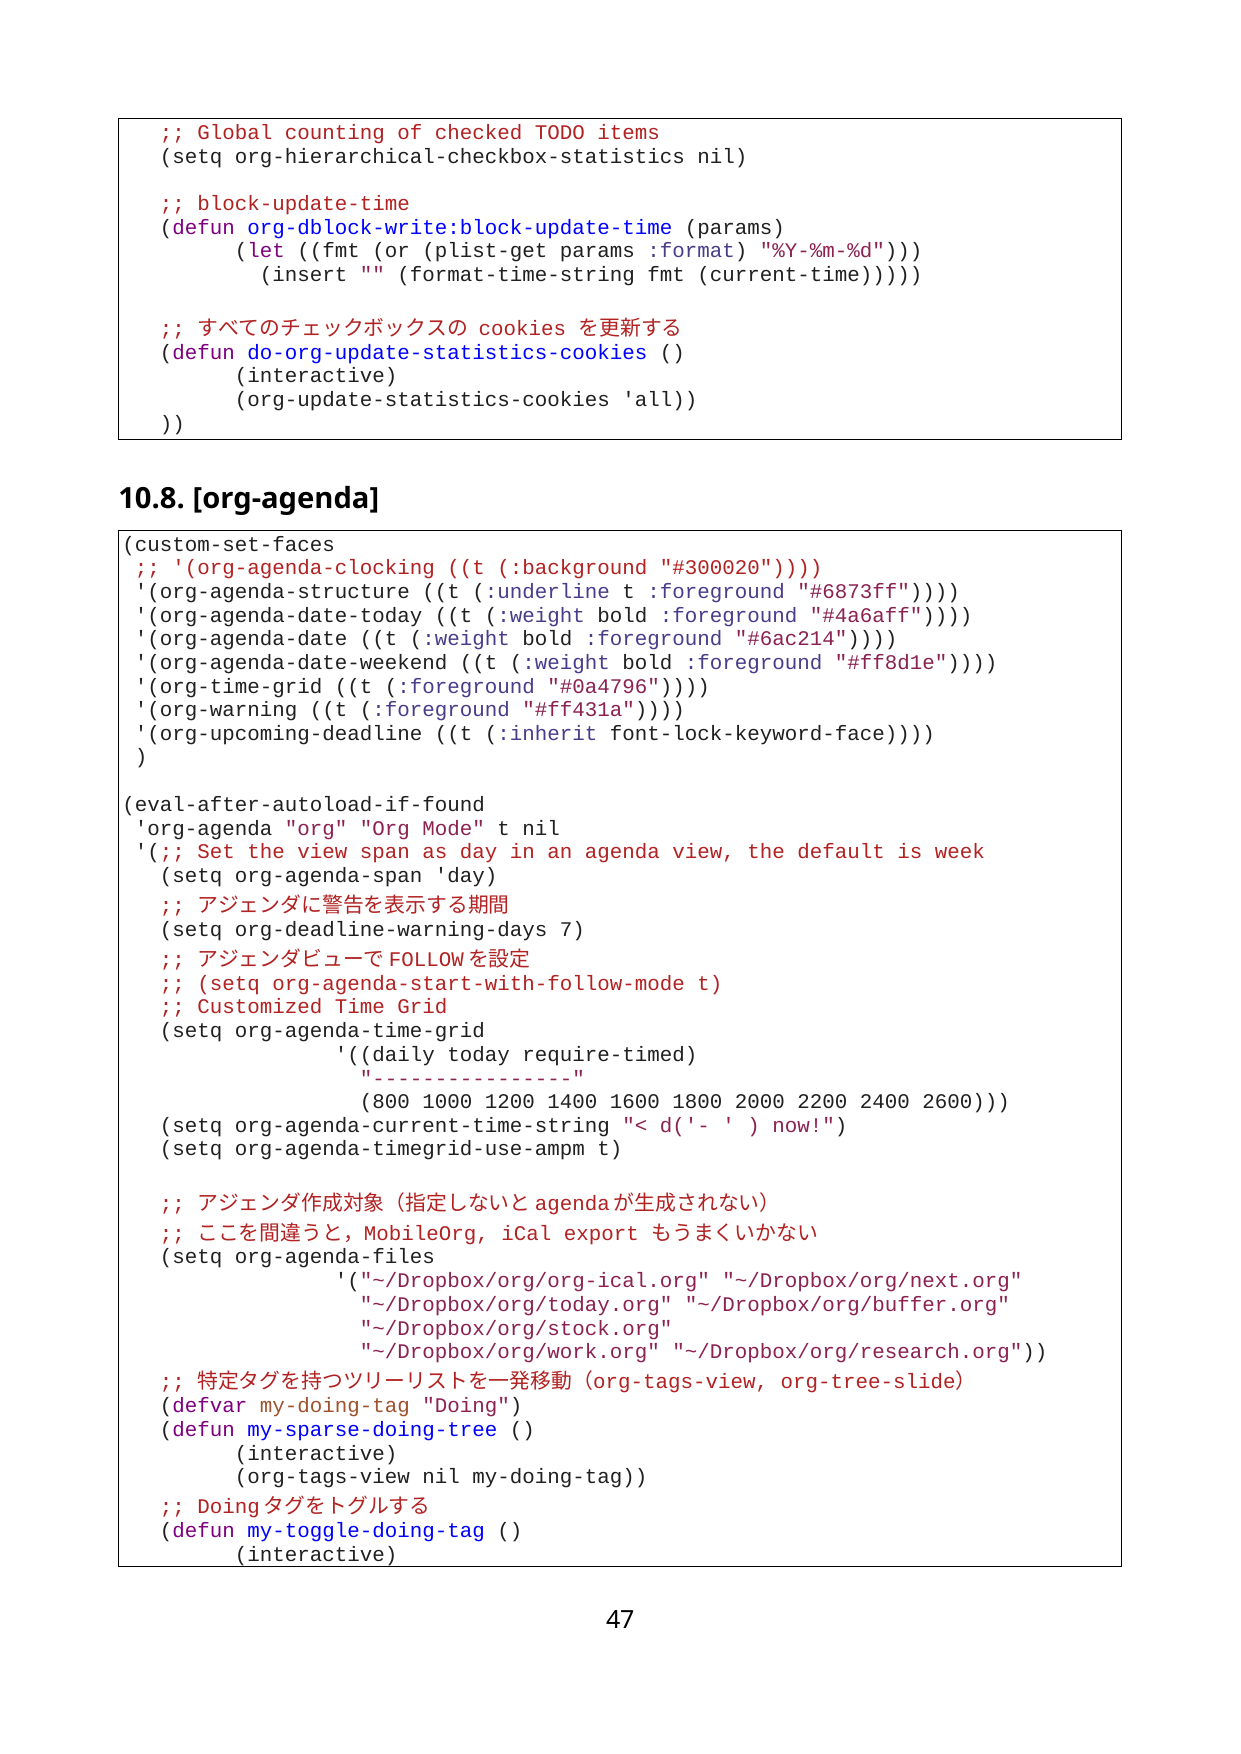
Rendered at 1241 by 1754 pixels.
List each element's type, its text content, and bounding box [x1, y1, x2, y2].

text ;; 特定タグを持つツリーリストを一発移動（org-tags-view, org-tree-slide） [119, 1361, 1121, 1391]
subtitle [org-agenda] [118, 478, 1122, 517]
text (defun my-sparse-doing-tree () [119, 1415, 1121, 1438]
text "~/Dropbox/org/today.org" "~/Dropbox/org/buffer.org" [119, 1290, 1121, 1313]
text (defvar my-doing-tag "Doing") [119, 1391, 1121, 1415]
text (org-tags-view nil my-doing-tag)) [119, 1462, 1121, 1486]
text '(org-warning ((t (:foreground "#ff431a")))) [119, 695, 1121, 719]
text '((daily today require-timed) [119, 1040, 1121, 1063]
text (setq org-hierarchical-checkbox-statistics nil) [119, 142, 1121, 165]
text (setq org-deadline-warning-days 7) [119, 915, 1121, 938]
text ;; Customized Time Grid [119, 993, 1121, 1016]
text (defun do-org-update-statistics-cookies () [119, 338, 1121, 361]
text (eval-after-autoload-if-found [119, 790, 1121, 813]
text (setq org-agenda-files [119, 1243, 1121, 1266]
text '(org-agenda-date-weekend ((t (:weight bold :foreground "#ff8d1e")))) [119, 648, 1121, 672]
text "~/Dropbox/org/work.org" "~/Dropbox/org/research.org")) [119, 1337, 1121, 1361]
text (setq org-agenda-time-grid [119, 1016, 1121, 1040]
text ) [119, 743, 1121, 766]
text (800 1000 1200 1400 1600 1800 2000 2200 2400 2600))) [119, 1087, 1121, 1111]
text ;; アジェンダ作成対象（指定しないとagendaが生成されない） [119, 1182, 1121, 1212]
text '("~/Dropbox/org/org-ical.org" "~/Dropbox/org/next.org" [119, 1266, 1121, 1290]
text ;; アジェンダに警告を表示する期間 [119, 884, 1121, 915]
text '(org-agenda-date-today ((t (:weight bold :foreground "#4a6aff")))) [119, 601, 1121, 624]
text ;; Doingタグをトグルする [119, 1486, 1121, 1516]
text '(org-agenda-structure ((t (:underline t :foreground "#6873ff")))) [119, 577, 1121, 601]
text (insert "" (format-time-string fmt (current-time))))) [119, 260, 1121, 284]
text (setq org-agenda-current-time-string "< d('- ' ) now!") [119, 1111, 1121, 1134]
text (interactive) [119, 1540, 1121, 1566]
text (org-update-statistics-cookies 'all)) [119, 385, 1121, 409]
text ;; アジェンダビューでFOLLOWを設定 [119, 938, 1121, 969]
text )) [119, 409, 1121, 439]
text (let ((fmt (or (plist-get params :format) "%Y-%m-%d"))) [119, 236, 1121, 260]
text "----------------" [119, 1063, 1121, 1087]
text '(org-time-grid ((t (:foreground "#0a4796")))) [119, 672, 1121, 695]
text (interactive) [119, 361, 1121, 385]
text ;; ここを間違うと，MobileOrg, iCal export もうまくいかない [119, 1212, 1121, 1243]
text "~/Dropbox/org/stock.org" [119, 1313, 1121, 1337]
text ;; (setq org-agenda-start-with-follow-mode t) [119, 969, 1121, 993]
text (defun org-dblock-write:block-update-time (params) [119, 213, 1121, 236]
text ;; '(org-agenda-clocking ((t (:background "#300020")))) [119, 553, 1121, 577]
text (interactive) [119, 1438, 1121, 1462]
text ;; すべてのチェックボックスの cookies を更新する [119, 307, 1121, 338]
text (custom-set-faces [119, 531, 1121, 553]
text ;; Global counting of checked TODO items [119, 119, 1121, 142]
text (defun my-toggle-doing-tag () [119, 1516, 1121, 1540]
text (setq org-agenda-timegrid-use-ampm t) [119, 1134, 1121, 1158]
text ;; block-update-time [119, 189, 1121, 213]
text '(org-upcoming-deadline ((t (:inherit font-lock-keyword-face)))) [119, 719, 1121, 743]
text '(org-agenda-date ((t (:weight bold :foreground "#6ac214")))) [119, 624, 1121, 648]
text (setq org-agenda-span 'day) [119, 861, 1121, 884]
text 'org-agenda "org" "Org Mode" t nil [119, 813, 1121, 837]
text '(;; Set the view span as day in an agenda view, the default is week [119, 837, 1121, 861]
